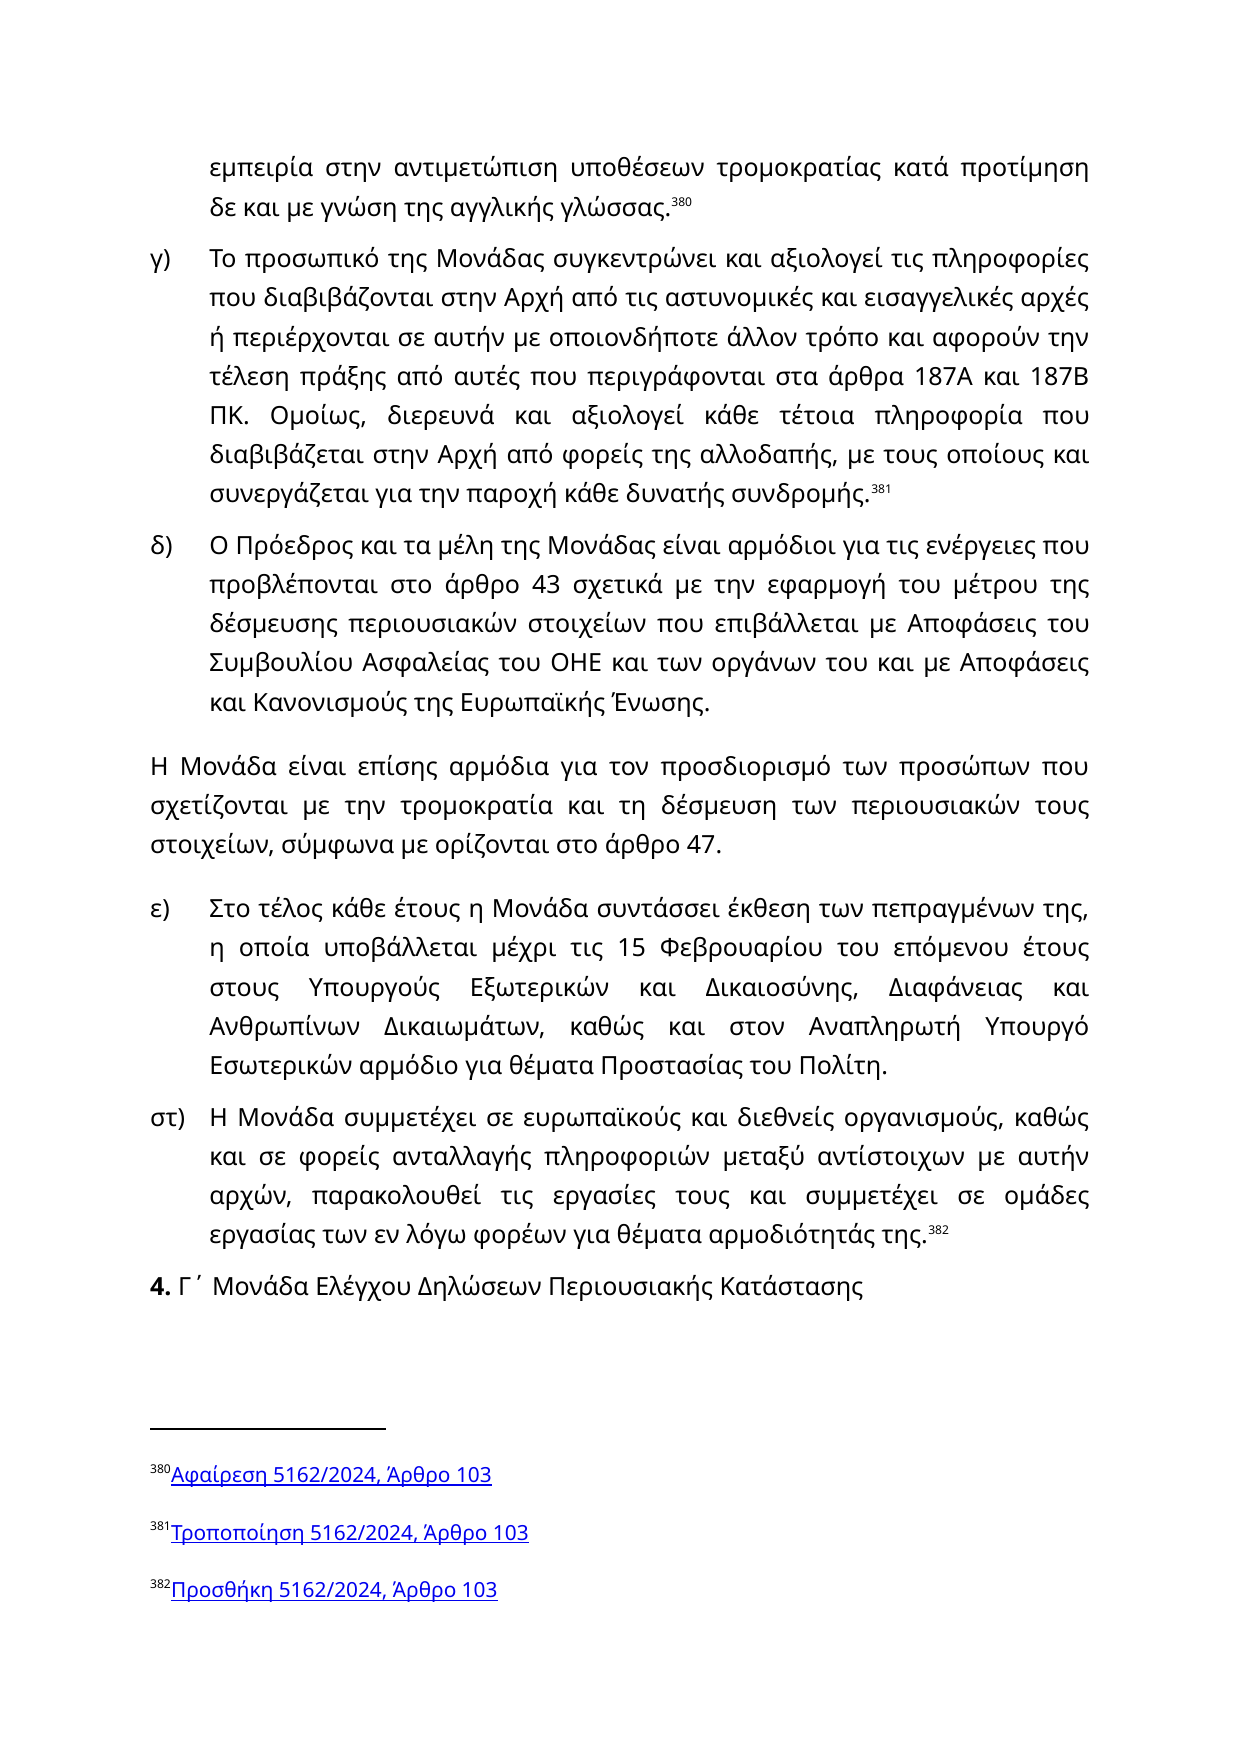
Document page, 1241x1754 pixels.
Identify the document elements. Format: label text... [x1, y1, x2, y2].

text Αφαίρεση 5162/2024, Άρθρο 103 [150, 1460, 1090, 1489]
list ε) Στο τέλος κάθε έτους η Μονάδα συντάσσει έκθεση των πεπραγμένων της, η οποία υποβάλλεται μέχρι τις 15 Φεβρουαρίου του επόμενου έτους στους Υπουργούς Εξωτερικών και Δικαιοσύνης, Διαφάνειας και Ανθρωπίνων Δικαιωμάτων, καθώς και στον Αναπληρωτή Υπουργό Εσωτερικών αρμόδιο για θέματα Προστασίας του Πολίτη. [150, 891, 1090, 1082]
list εμπειρία στην αντιμετώπιση υποθέσεων τρομοκρατίας κατά προτίμηση δε και με γνώση της αγγλικής γλώσσας. [150, 150, 1090, 223]
list στ) Η Μονάδα συμμετέχει σε ευρωπαϊκούς και διεθνείς οργανισμούς, καθώς και σε φορείς ανταλλαγής πληροφοριών μεταξύ αντίστοιχων με αυτήν αρχών, παρακολουθεί τις εργασίες τους και συμμετέχει σε ομάδες εργασίας των εν λόγω φορέων για θέματα αρμοδιότητάς της. [150, 1099, 1090, 1251]
text Προσθήκη 5162/2024, Άρθρο 103 [150, 1576, 1090, 1604]
text Η Μονάδα είναι επίσης αρμόδια για τον προσδιορισμό των προσώπων που σχετίζονται με την τρομοκρατία και τη δέσμευση των περιουσιακών τους στοιχείων, σύμφωνα με ορίζονται στο άρθρο 47. [150, 748, 1090, 861]
text Τροποποίηση 5162/2024, Άρθρο 103 [150, 1518, 1090, 1546]
list γ) Το προσωπικό της Μονάδας συγκεντρώνει και αξιολογεί τις πληροφορίες που διαβιβάζονται στην Αρχή από τις αστυνομικές και εισαγγελικές αρχές ή περιέρχονται σε αυτήν με οποιονδήποτε άλλον τρόπο και αφορούν την τέλεση πράξης από αυτές που περιγράφονται στα άρθρα 187Α και 187Β ΠΚ. Ομοίως, διερευνά και αξιολογεί κάθε τέτοια πληροφορία που διαβιβάζεται στην Αρχή από φορείς της αλλοδαπής, με τους οποίους και συνεργάζεται για την παροχή κάθε δυνατής συνδρομής. [150, 241, 1090, 510]
list δ) Ο Πρόεδρος και τα μέλη της Μονάδας είναι αρμόδιοι για τις ενέργειες που προβλέπονται στο άρθρο 43 σχετικά με την εφαρμογή του μέτρου της δέσμευσης περιουσιακών στοιχείων που επιβάλλεται με Αποφάσεις του Συμβουλίου Ασφαλείας του ΟΗΕ και των οργάνων του και με Αποφάσεις και Κανονισμούς της Ευρωπαϊκής Ένωσης. [150, 527, 1090, 718]
text 4. Γ΄ Μονάδα Ελέγχου Δηλώσεων Περιουσιακής Κατάστασης [150, 1268, 1090, 1302]
